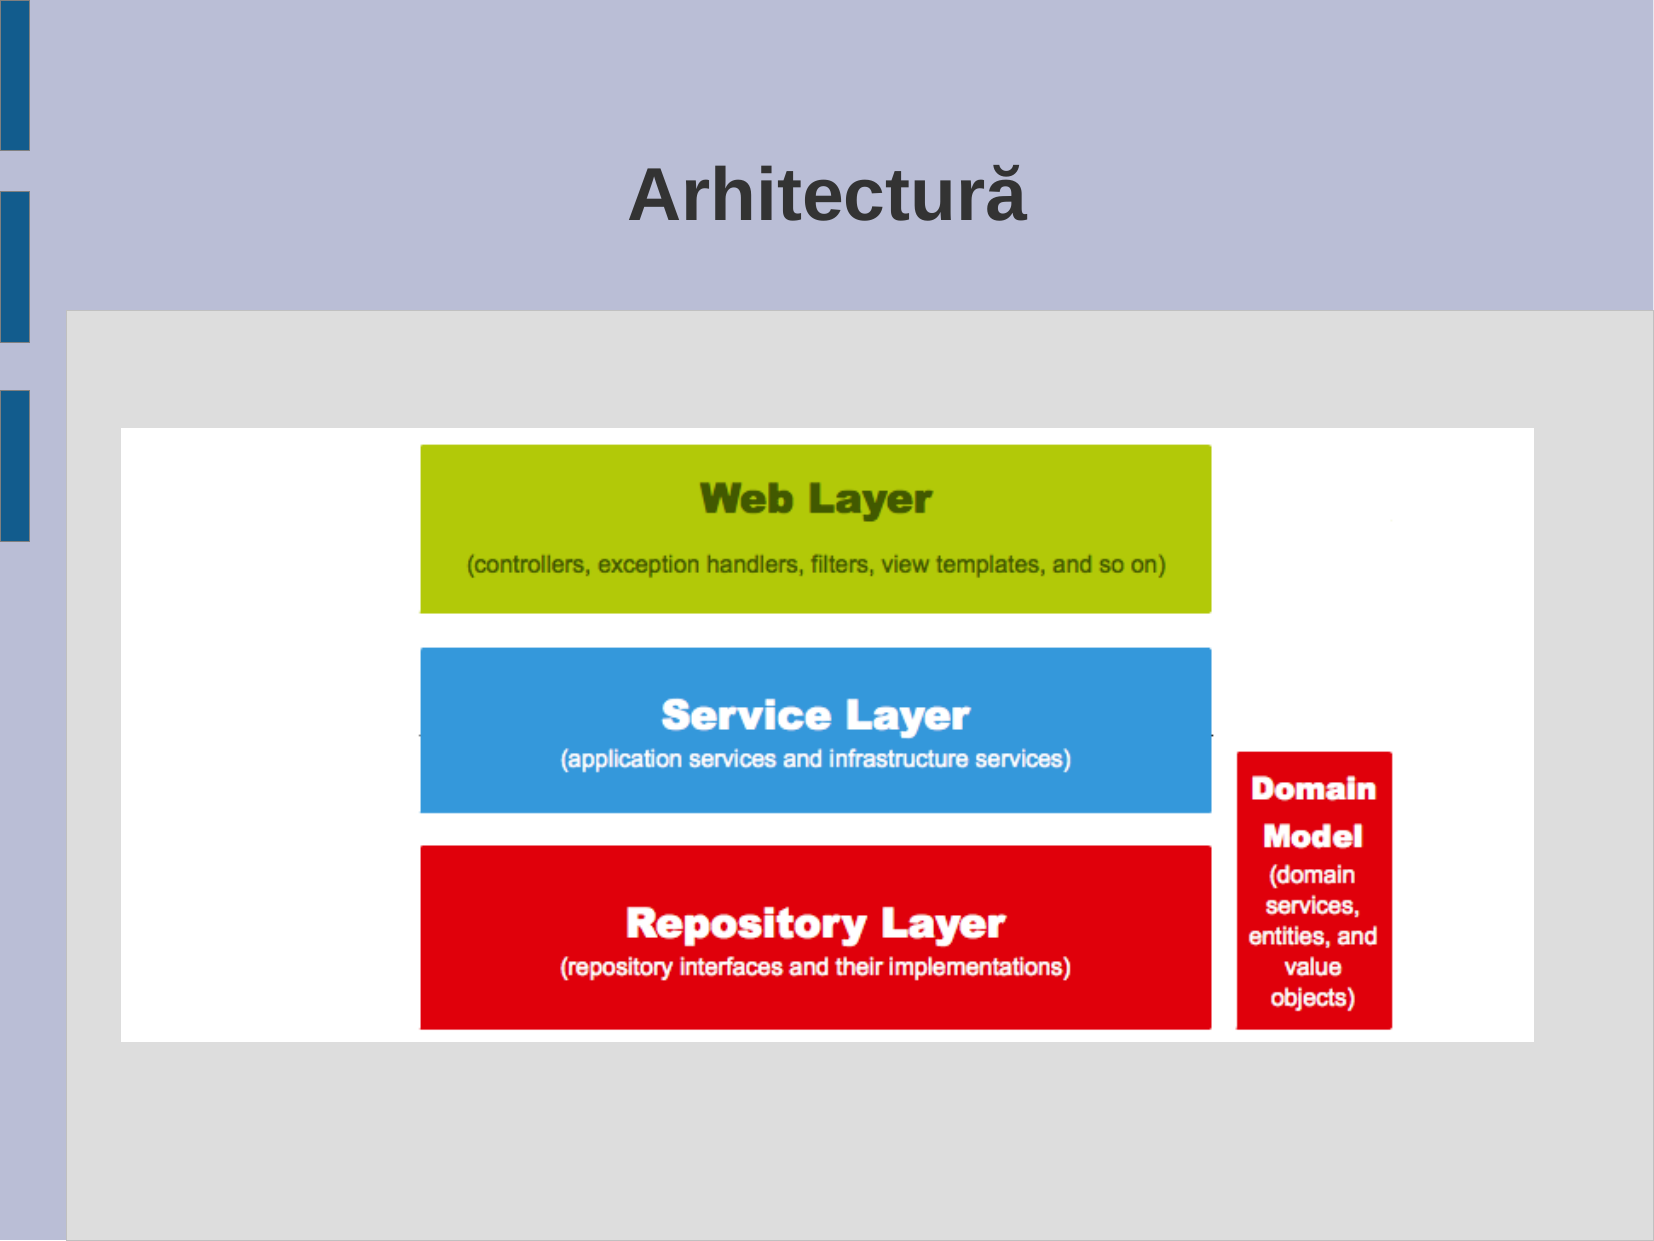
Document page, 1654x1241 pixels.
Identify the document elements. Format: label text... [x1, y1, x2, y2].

picture [121, 428, 1534, 1042]
title Arhitectură [121, 91, 1534, 299]
